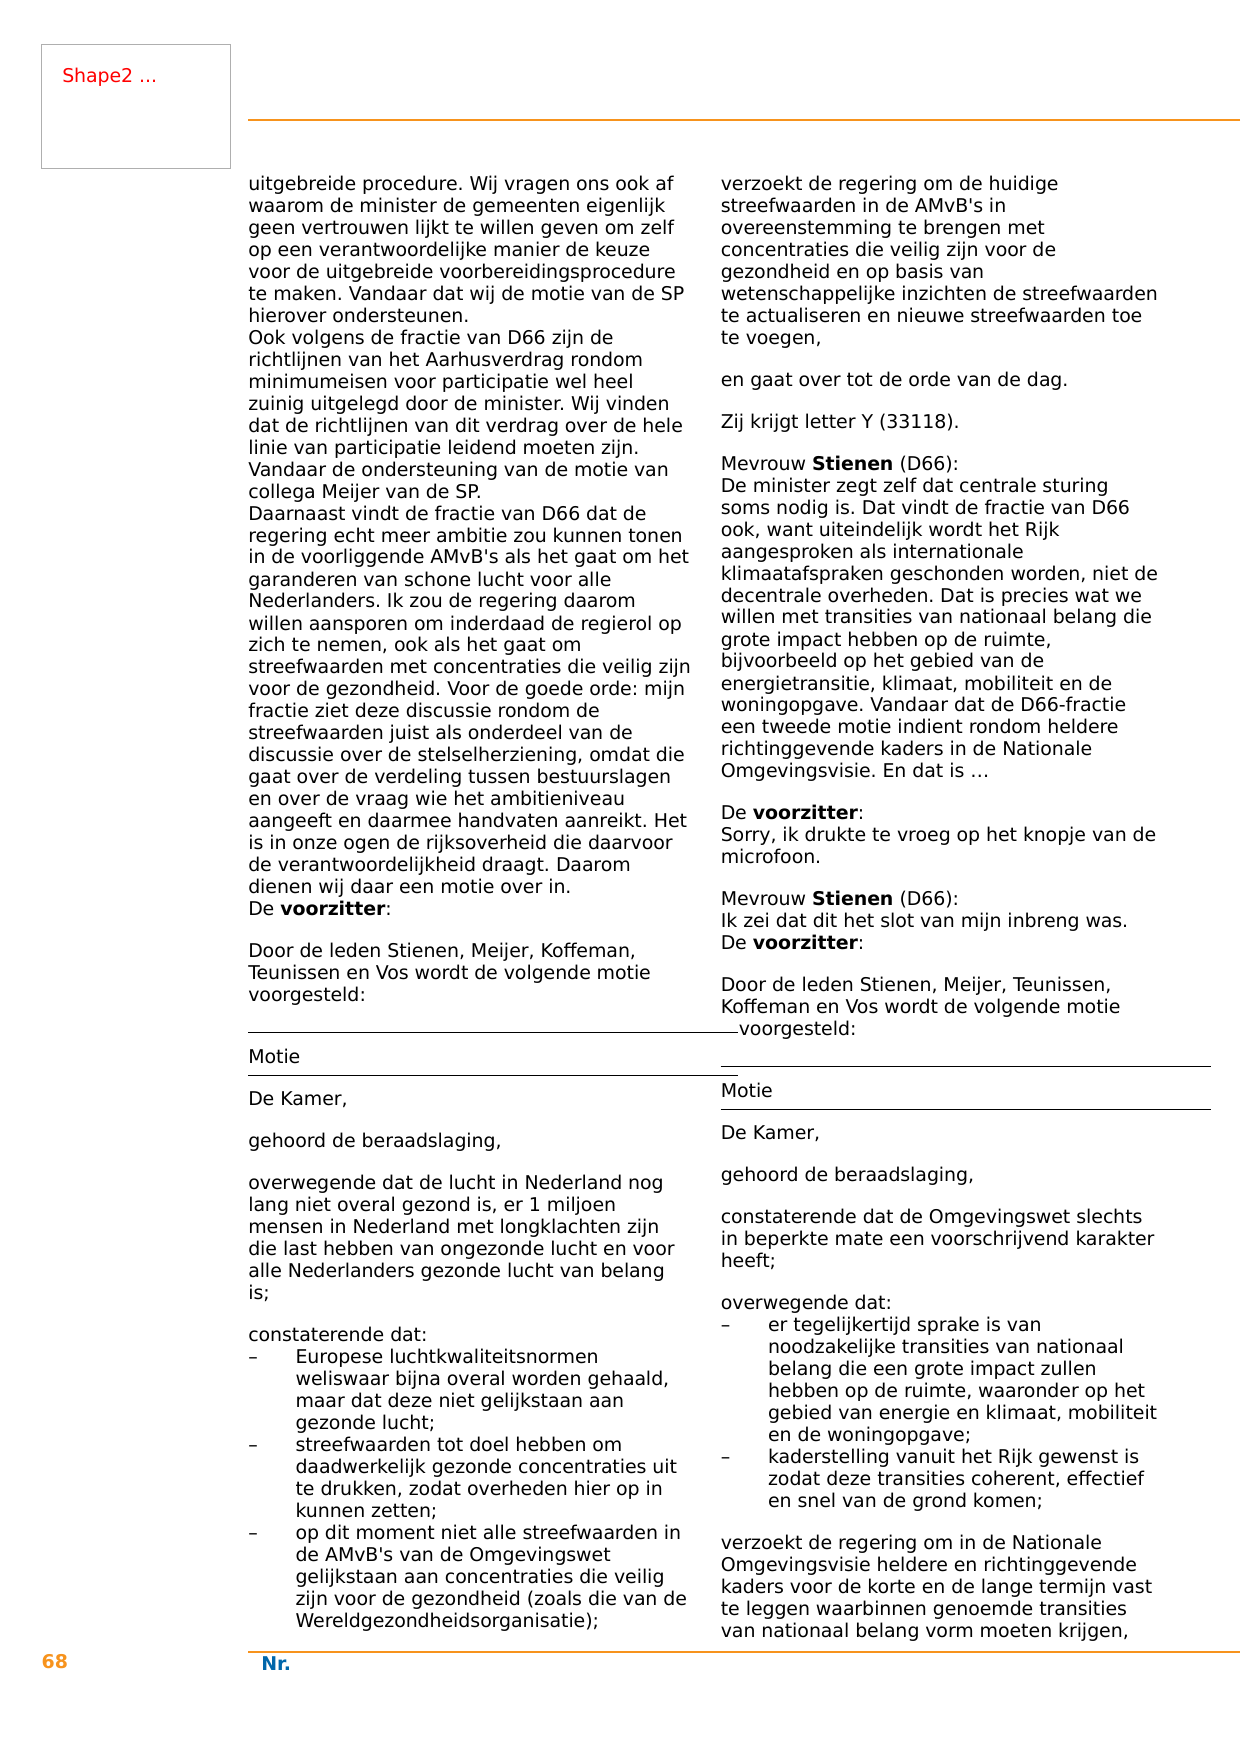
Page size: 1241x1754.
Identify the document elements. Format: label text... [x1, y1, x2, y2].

text Motie [721, 1080, 1163, 1102]
text constaterende dat: [248, 1324, 691, 1346]
text De voorzitter: [721, 802, 1163, 824]
text Zij krijgt letter Y (33118). [721, 411, 1163, 433]
text en gaat over tot de orde van de dag. [721, 369, 1163, 391]
text De voorzitter: [248, 898, 691, 920]
text verzoekt de regering om in de Nationale Omgevingsvisie heldere en richtinggevende kaders voor de korte en de lange termijn vast te leggen waarbinnen genoemde transities van nationaal belang vorm moeten krijgen, [721, 1532, 1163, 1642]
text Ik zei dat dit het slot van mijn inbreng was. [721, 910, 1163, 932]
text Door de leden Stienen, Meijer, Koffeman, Teunissen en Vos wordt de volgende motie voorgesteld: [248, 940, 691, 1006]
list kaderstelling vanuit het Rijk gewenst is zodat deze transities coherent, effectief en snel van de grond komen; [721, 1446, 1163, 1512]
list op dit moment niet alle streefwaarden in de AMvB's van de Omgevingswet gelijkstaan aan concentraties die veilig zijn voor de gezondheid (zoals die van de Wereldgezondheidsorganisatie); [248, 1522, 691, 1631]
text Daarnaast vindt de fractie van D66 dat de regering echt meer ambitie zou kunnen tonen in de voorliggende AMvB's als het gaat om het garanderen van schone lucht voor alle Nederlanders. Ik zou de regering daarom willen aansporen om inderdaad de regierol op zich te nemen, ook als het gaat om streefwaarden met concentraties die veilig zijn voor de gezondheid. Voor de goede orde: mijn fractie ziet deze discussie rondom de streefwaarden juist als onderdeel van de discussie over de stelselherziening, omdat die gaat over de verdeling tussen bestuurslagen en over de vraag wie het ambitieniveau aangeeft en daarmee handvaten aanreikt. Het is in onze ogen de rijksoverheid die daarvoor de verantwoordelijkheid draagt. Daarom dienen wij daar een motie over in. [248, 502, 691, 898]
text gehoord de beraadslaging, [721, 1164, 1163, 1186]
list streefwaarden tot doel hebben om daadwerkelijk gezonde concentraties uit te drukken, zodat overheden hier op in kunnen zetten; [248, 1434, 691, 1522]
text Ook volgens de fractie van D66 zijn de richtlijnen van het Aarhusverdrag rondom minimumeisen voor participatie wel heel zuinig uitgelegd door de minister. Wij vinden dat de richtlijnen van dit verdrag over de hele linie van participatie leidend moeten zijn. Vandaar de ondersteuning van de motie van collega Meijer van de SP. [248, 327, 691, 502]
text De Kamer, [248, 1088, 691, 1110]
text Mevrouw Stienen (D66): [721, 453, 1163, 474]
text Motie [248, 1046, 691, 1068]
text Sorry, ik drukte te vroeg op het knopje van de microfoon. [721, 824, 1163, 868]
text Mevrouw Stienen (D66): [721, 888, 1163, 910]
list Europese luchtkwaliteitsnormen weliswaar bijna overal worden gehaald, maar dat deze niet gelijkstaan aan gezonde lucht; [248, 1346, 691, 1434]
text gehoord de beraadslaging, [248, 1130, 691, 1152]
text verzoekt de regering om de huidige streefwaarden in de AMvB's in overeenstemming te brengen met concentraties die veilig zijn voor de gezondheid en op basis van wetenschappelijke inzichten de streefwaarden te actualiseren en nieuwe streefwaarden toe te voegen, [721, 173, 1163, 349]
list er tegelijkertijd sprake is van noodzakelijke transities van nationaal belang die een grote impact zullen hebben op de ruimte, waaronder op het gebied van energie en klimaat, mobiliteit en de woningopgave; [721, 1314, 1163, 1446]
text De minister zegt zelf dat centrale sturing soms nodig is. Dat vindt de fractie van D66 ook, want uiteindelijk wordt het Rijk aangesproken als internationale klimaatafspraken geschonden worden, niet de decentrale overheden. Dat is precies wat we willen met transities van nationaal belang die grote impact hebben op de ruimte, bijvoorbeeld op het gebied van de energietransitie, klimaat, mobiliteit en de woningopgave. Vandaar dat de D66-fractie een tweede motie indient rondom heldere richtinggevende kaders in de Nationale Omgevingsvisie. En dat is … [721, 474, 1163, 782]
text overwegende dat de lucht in Nederland nog lang niet overal gezond is, er 1 miljoen mensen in Nederland met longklachten zijn die last hebben van ongezonde lucht en voor alle Nederlanders gezonde lucht van belang is; [248, 1172, 691, 1304]
text De Kamer, [721, 1122, 1163, 1144]
text constaterende dat de Omgevingswet slechts in beperkte mate een voorschrijvend karakter heeft; [721, 1206, 1163, 1272]
text uitgebreide procedure. Wij vragen ons ook af waarom de minister de gemeenten eigenlijk geen vertrouwen lijkt te willen geven om zelf op een verantwoordelijke manier de keuze voor de uitgebreide voorbereidingsprocedure te maken. Vandaar dat wij de motie van de SP hierover ondersteunen. [248, 173, 691, 327]
text De voorzitter: [721, 932, 1163, 954]
text overwegende dat: [721, 1292, 1163, 1314]
text Door de leden Stienen, Meijer, Teunissen, Koffeman en Vos wordt de volgende motie voorgesteld: [721, 974, 1163, 1040]
